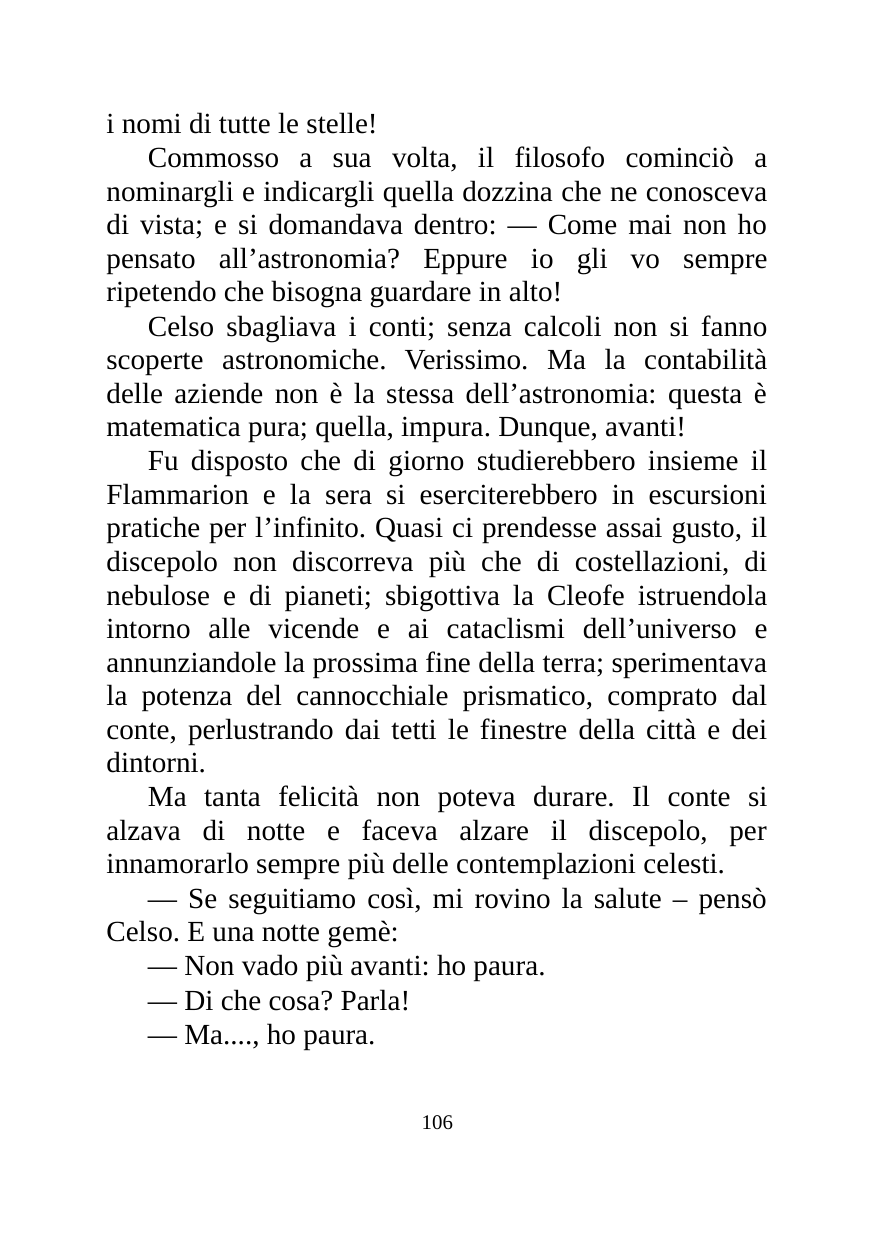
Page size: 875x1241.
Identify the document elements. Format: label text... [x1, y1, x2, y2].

text Ma tanta felicità non poteva durare. Il conte si alzava di notte e faceva alzare il discepolo, per innamorarlo sempre più delle contemplazioni celesti. [106, 779, 768, 880]
text — Ma...., ho paura. [106, 1017, 768, 1050]
text i nomi di tutte le stelle! [106, 106, 768, 140]
text — Non vado più avanti: ho paura. [106, 948, 768, 982]
text — Di che cosa? Parla! [106, 983, 768, 1016]
text Celso sbagliava i conti; senza calcoli non si fanno scoperte astronomiche. Verissimo. Ma la contabilità delle aziende non è la stessa dell’astronomia: questa è matematica pura; quella, impura. Dunque, avanti! [106, 309, 768, 443]
text — Se seguitiamo così, mi rovino la salute – pensò Celso. E una notte gemè: [106, 881, 768, 948]
text Fu disposto che di giorno studierebbero insieme il Flammarion e la sera si eserciterebbero in escursioni pratiche per l’infinito. Quasi ci prendesse assai gusto, il discepolo non discorreva più che di costellazioni, di nebulose e di pianeti; sbigottiva la Cleofe istruendola intorno alle vicende e ai cataclismi dell’universo e annunziandole la prossima fine della terra; sperimentava la potenza del cannocchiale prismatico, comprato dal conte, perlustrando dai tetti le finestre della città e dei dintorni. [106, 443, 768, 779]
text Commosso a sua volta, il filosofo cominciò a nominargli e indicargli quella dozzina che ne conosceva di vista; e si domandava dentro: — Come mai non ho pensato all’astronomia? Eppure io gli vo sempre ripetendo che bisogna guardare in alto! [106, 140, 768, 308]
